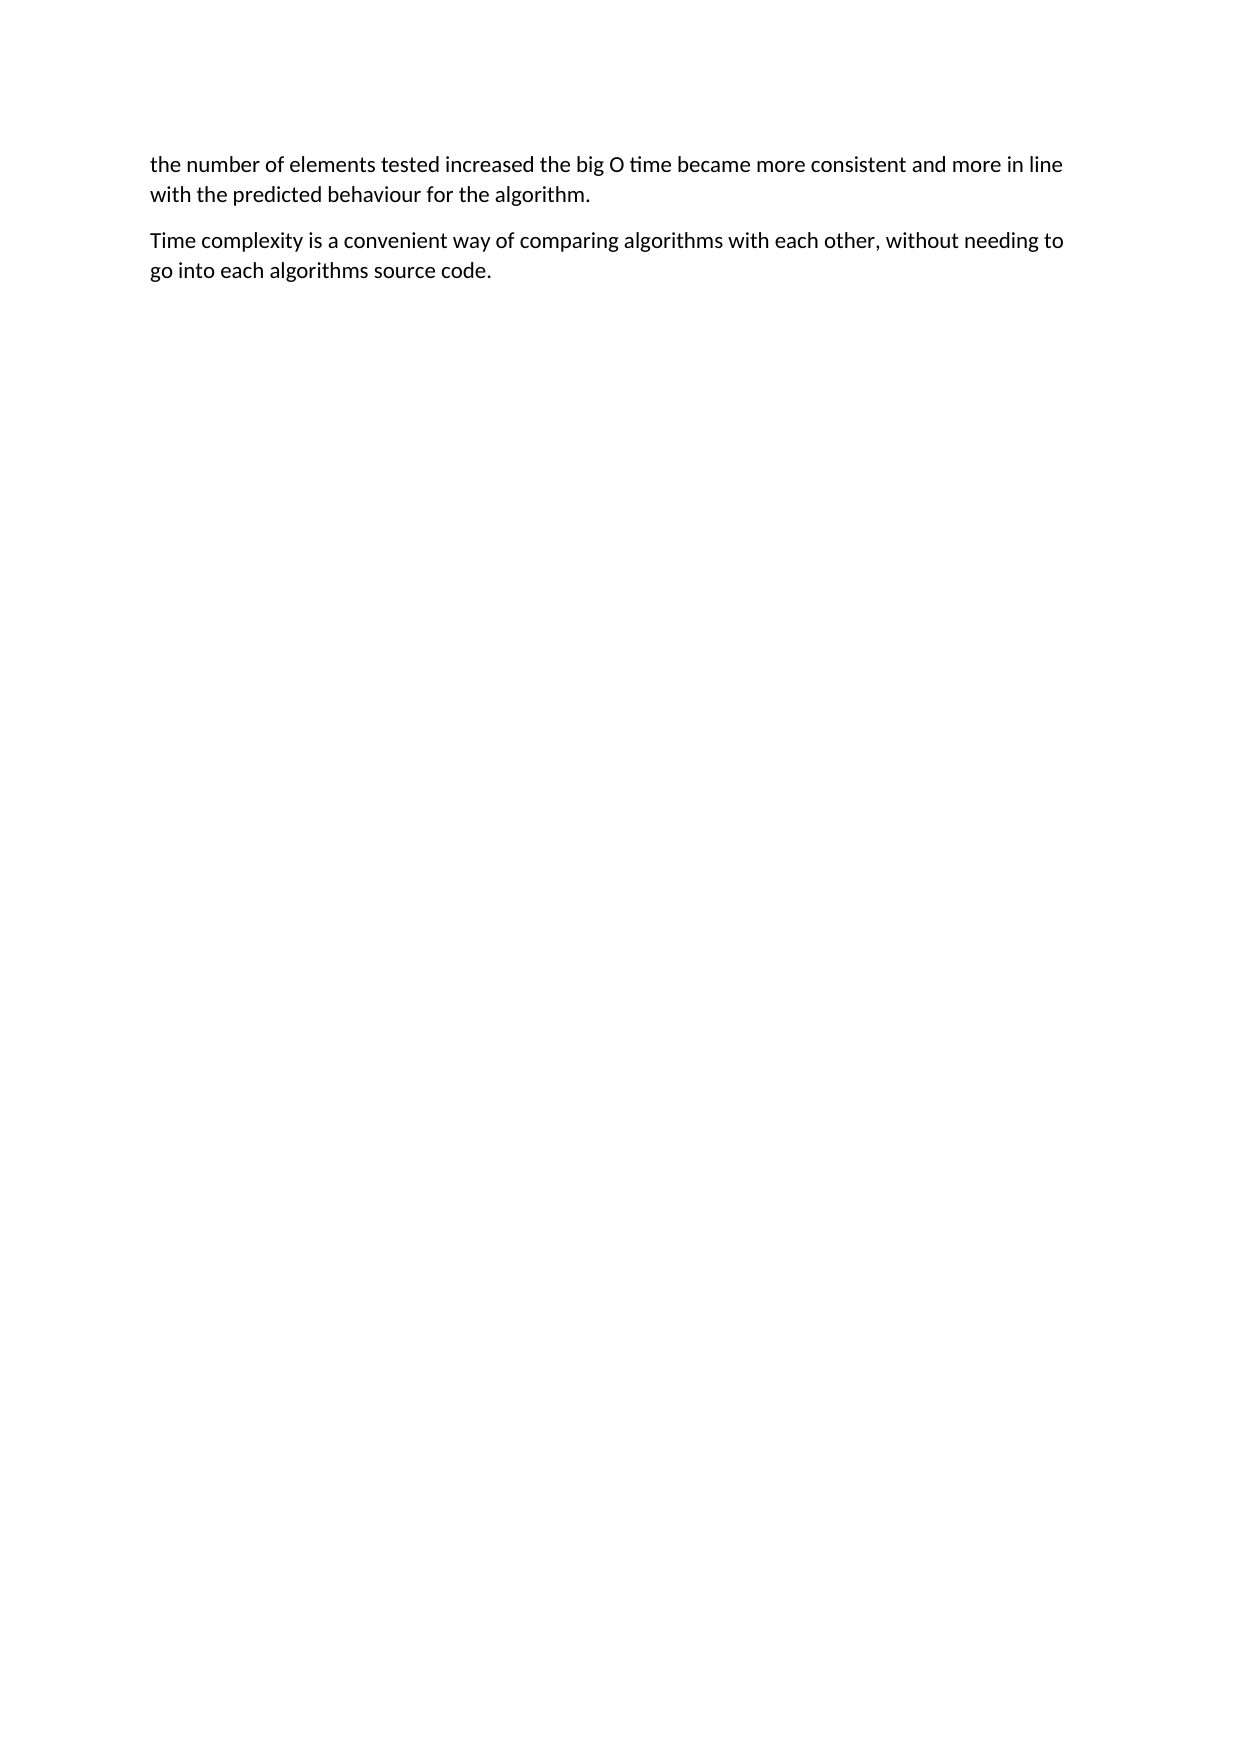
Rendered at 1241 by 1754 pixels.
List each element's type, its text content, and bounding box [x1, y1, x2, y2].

text Time complexity is a convenient way of comparing algorithms with each other, without needing to go into each algorithms source code. [150, 226, 1090, 284]
text the number of elements tested increased the big O time became more consistent and more in line with the predicted behaviour for the algorithm. [150, 150, 1090, 208]
